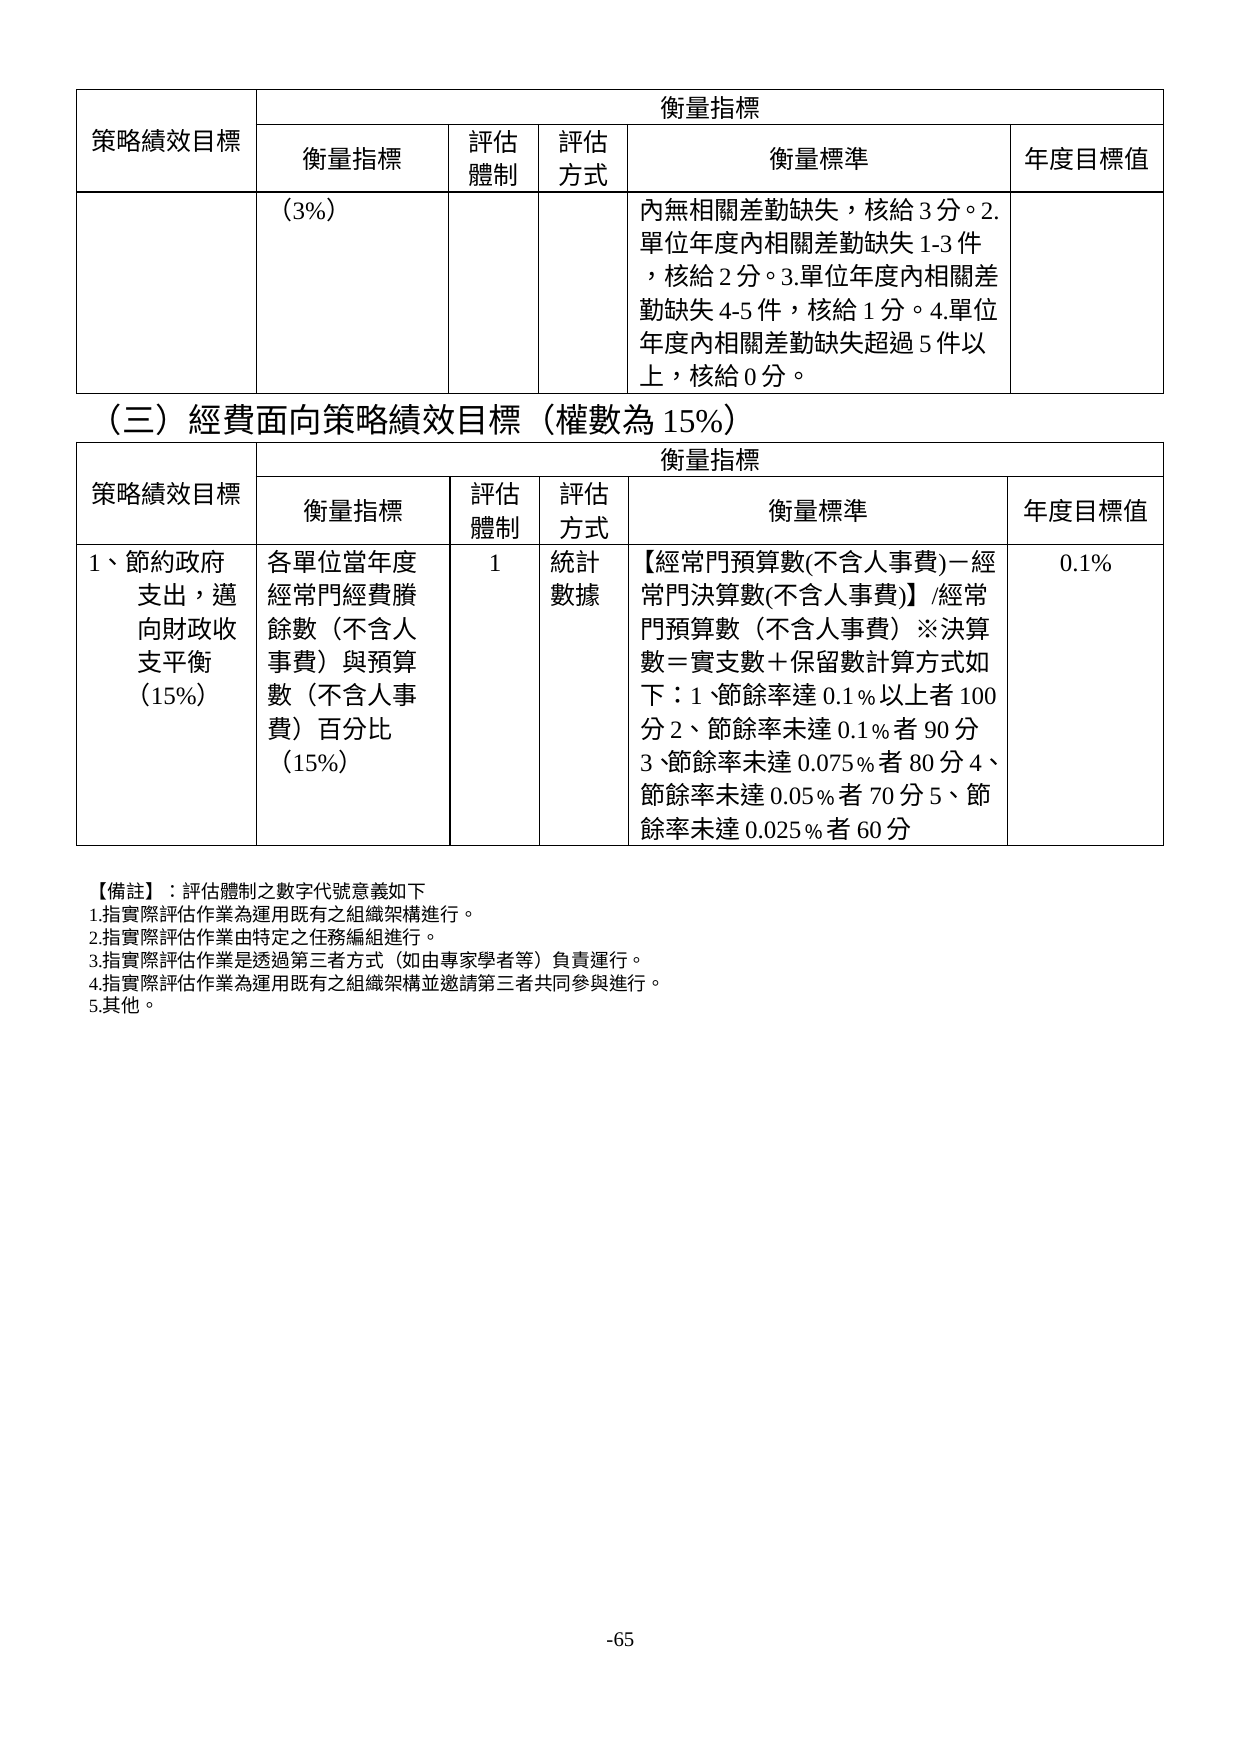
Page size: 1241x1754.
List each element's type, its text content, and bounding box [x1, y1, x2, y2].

table_header 衡量指標 [257, 90, 1163, 124]
table_cell 衡量指標 [257, 125, 448, 191]
table_cell （3%） [257, 193, 448, 392]
table_cell 衡量標準 [629, 477, 1007, 544]
table_header 策略績效目標 [77, 443, 256, 544]
table_cell 統計數據 [540, 545, 628, 845]
table_cell 年度目標值 [1011, 125, 1163, 191]
table_cell [449, 193, 538, 392]
list 指實際評估作業是透過第三者方式（如由專家學者等）負責運行。 [88, 952, 1152, 971]
table_cell [1011, 193, 1163, 392]
table_header 衡量指標 [257, 443, 1163, 476]
text （三）經費面向策略績效目標（權數為15%） [88, 394, 1152, 442]
table_cell 評估體制 [451, 477, 539, 544]
text 【備註】：評估體制之數字代號意義如下 [88, 883, 1152, 902]
table_cell 評估體制 [449, 125, 538, 191]
list 指實際評估作業為運用既有之組織架構並邀請第三者共同參與進行。 [88, 975, 1152, 994]
list 指實際評估作業由特定之任務編組進行。 [88, 929, 1152, 948]
table_cell 衡量指標 [257, 477, 449, 544]
table_cell 評估方式 [540, 477, 628, 544]
table_cell 0.1% [1008, 545, 1163, 845]
list 指實際評估作業為運用既有之組織架構進行。 [88, 906, 1152, 925]
table_cell 1 [451, 545, 539, 845]
table_cell 節約政府支出，邁向財政收支平衡 （15%） [77, 545, 256, 845]
table_cell 年度目標值 [1008, 477, 1163, 544]
list 其他。 [88, 998, 1152, 1017]
table_header 策略績效目標 [77, 90, 256, 191]
table_cell 衡量標準 [628, 125, 1010, 191]
table_cell 【經常門預算數(不含人事費)－經常門決算數(不含人事費)】/經常門預算數（不含人事費）※決算數＝實支數＋保留數計算方式如下：1、節餘率達0.1﹪以上者100分2、節餘率未達0.1﹪者 90分3、節餘率未達0.075﹪者 80分4、節餘率未達0.05﹪者 70分5、節餘率未達0.025﹪者 60分 [629, 545, 1007, 845]
table_cell 評估方式 [539, 125, 627, 191]
table_cell 各單位當年度經常門經費賸餘數（不含人事費）與預算數（不含人事費）百分比（15%） [257, 545, 449, 845]
table_cell 內無相關差勤缺失，核給3分。2.單位年度內相關差勤缺失1-3件，核給2分。3.單位年度內相關差勤缺失4-5件，核給1分。4.單位年度內相關差勤缺失超過5件以上，核給0分。 [628, 193, 1010, 392]
table_cell [77, 193, 256, 392]
table_cell [539, 193, 627, 392]
